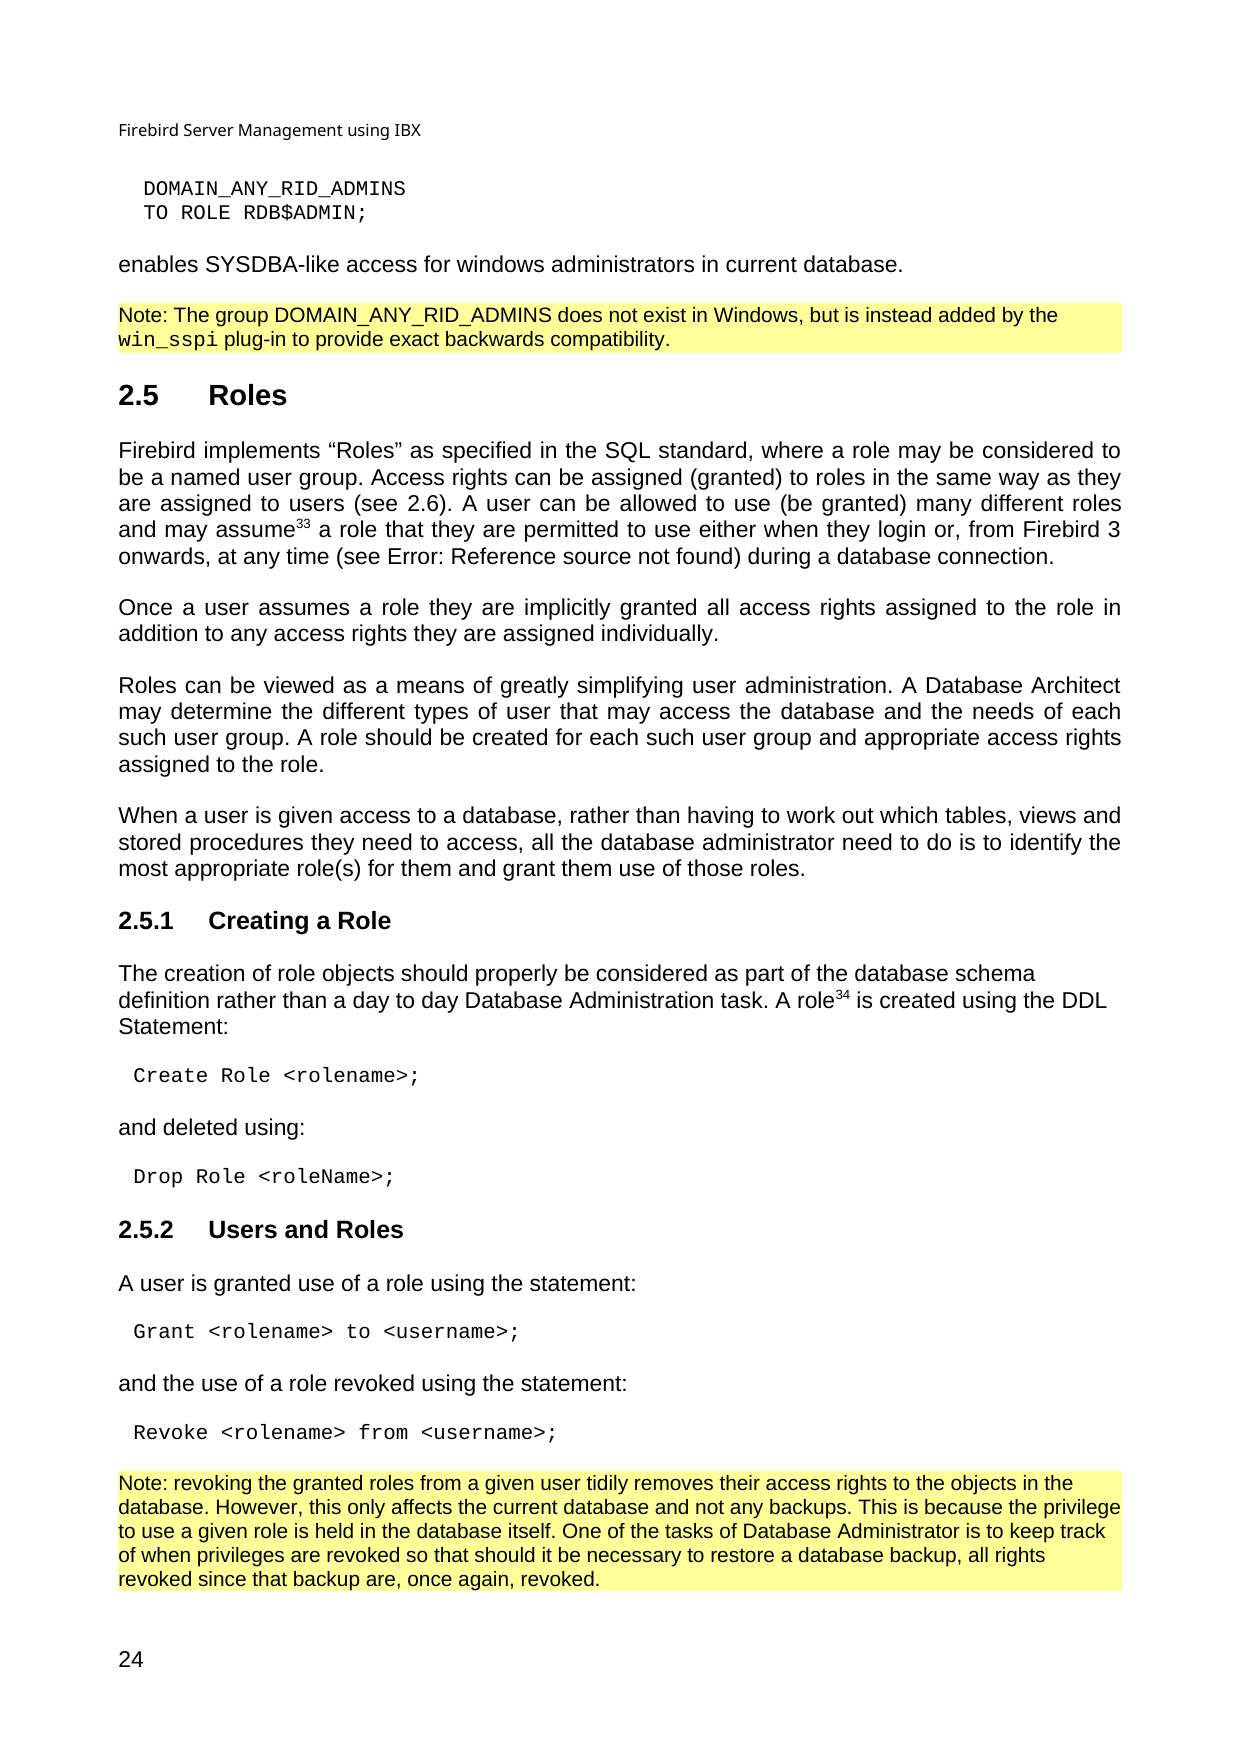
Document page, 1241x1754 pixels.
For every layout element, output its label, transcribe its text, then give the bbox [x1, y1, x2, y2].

text and deleted using: [118, 1114, 1122, 1141]
text Firebird implements “Roles” as specified in the SQL standard, where a role may be considered to be a named user group. Access rights can be assigned (granted) to roles in the same way as they are assigned to users (see 2.6). A user can be allowed to use (be granted) many different roles and may assume a role that they are permitted to use either when they login or, from Firebird 3 onwards, at any time (see Error: Reference source not found) during a database connection. [118, 437, 1122, 569]
text DOMAIN_ANY_RID_ADMINS [118, 178, 1122, 202]
text enables SYSDBA-like access for windows administrators in current database. [118, 251, 1122, 277]
subtitle Roles [118, 378, 1122, 412]
text Create Role <rolename>; [133, 1065, 1122, 1089]
text The creation of role objects should properly be considered as part of the database schema definition rather than a day to day Database Administration task. A role is created using the DDL Statement: [118, 960, 1122, 1039]
text Revoke <rolename> from <username>; [133, 1422, 1122, 1446]
text Note: The group DOMAIN_ANY_RID_ADMINS does not exist in Windows, but is instead added by the win_sspi plug-in to provide exact backwards compatibility. [118, 303, 1122, 353]
text Grant <rolename> to <username>; [133, 1321, 1122, 1344]
subtitle Creating a Role [118, 906, 1122, 935]
text Roles can be viewed as a means of greatly simplifying user administration. A Database Architect may determine the different types of user that may access the database and the needs of each such user group. A role should be created for each such user group and appropriate access rights assigned to the role. [118, 672, 1122, 777]
text When a user is given access to a database, rather than having to work out which tables, views and stored procedures they need to access, all the database administrator need to do is to identify the most appropriate role(s) for them and grant them use of those roles. [118, 802, 1122, 881]
subtitle Users and Roles [118, 1215, 1122, 1244]
text A user is granted use of a role using the statement: [118, 1269, 1122, 1296]
text TO ROLE RDB$ADMIN; [118, 202, 1122, 225]
text and the use of a role revoked using the statement: [118, 1370, 1122, 1396]
text Note: revoking the granted roles from a given user tidily removes their access rights to the objects in the database. However, this only affects the current database and not any backups. This is because the privilege to use a given role is held in the database itself. One of the tasks of Database Administrator is to keep track of when privileges are revoked so that should it be necessary to restore a database backup, all rights revoked since that backup are, once again, revoked. [118, 1471, 1122, 1591]
text Drop Role <roleName>; [133, 1166, 1122, 1190]
text Once a user assumes a role they are implicitly granted all access rights assigned to the role in addition to any access rights they are assigned individually. [118, 594, 1122, 647]
